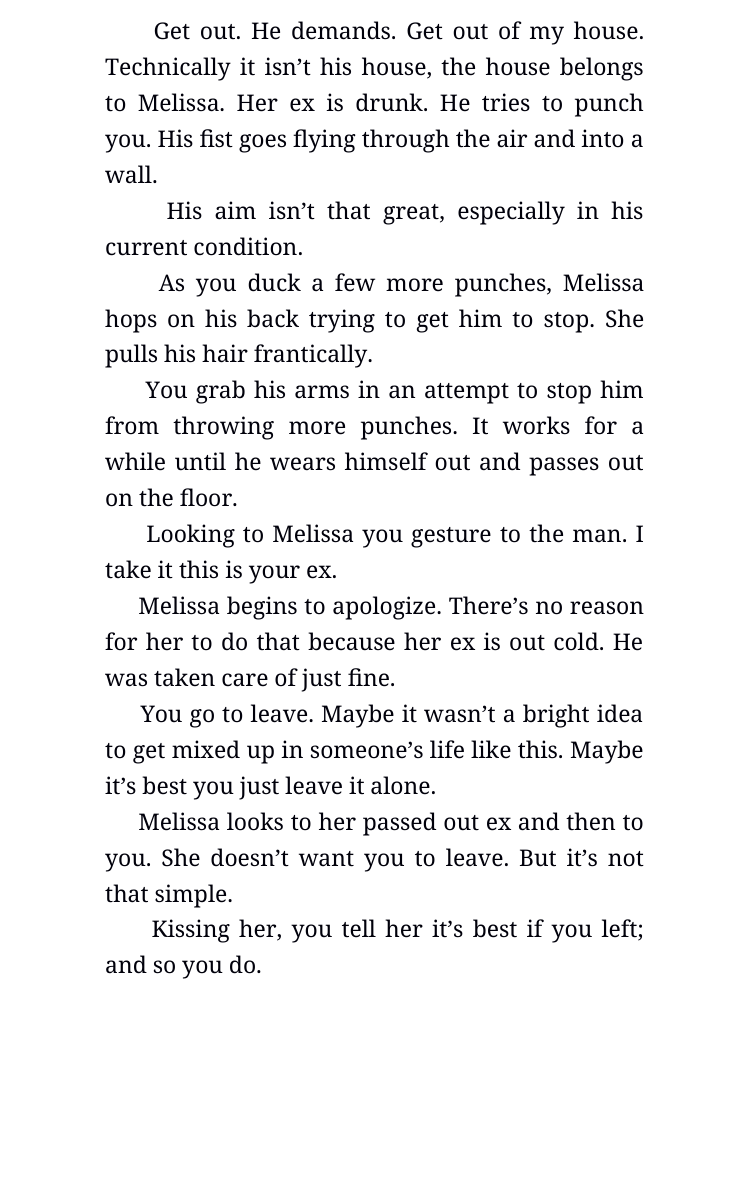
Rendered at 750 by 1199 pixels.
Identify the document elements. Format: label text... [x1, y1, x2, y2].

text Melissa looks to her passed out ex and then to you. She doesn’t want you to leave. But it’s not that simple. [105, 806, 645, 909]
text His aim isn’t that great, especially in his current condition. [105, 195, 645, 262]
text Get out. He demands. Get out of my house. Technically it isn’t his house, the house belongs to Melissa. Her ex is drunk. He tries to punch you. His fist goes flying through the air and into a wall. [105, 15, 645, 190]
text You grab his arms in an attempt to stop him from throwing more punches. It works for a while until he wears himself out and passes out on the floor. [105, 374, 645, 513]
text Kissing her, you tell her it’s best if you left; and so you do. [105, 913, 645, 981]
text As you duck a few more punches, Melissa hops on his back trying to get him to stop. She pulls his hair frantically. [105, 267, 645, 370]
text Looking to Melissa you gesture to the man. I take it this is your ex. [105, 518, 645, 585]
text You go to leave. Maybe it wasn’t a bright idea to get mixed up in someone’s life like this. Maybe it’s best you just leave it alone. [105, 698, 645, 801]
text Melissa begins to apologize. There’s no reason for her to do that because her ex is out cold. He was taken care of just fine. [105, 590, 645, 693]
